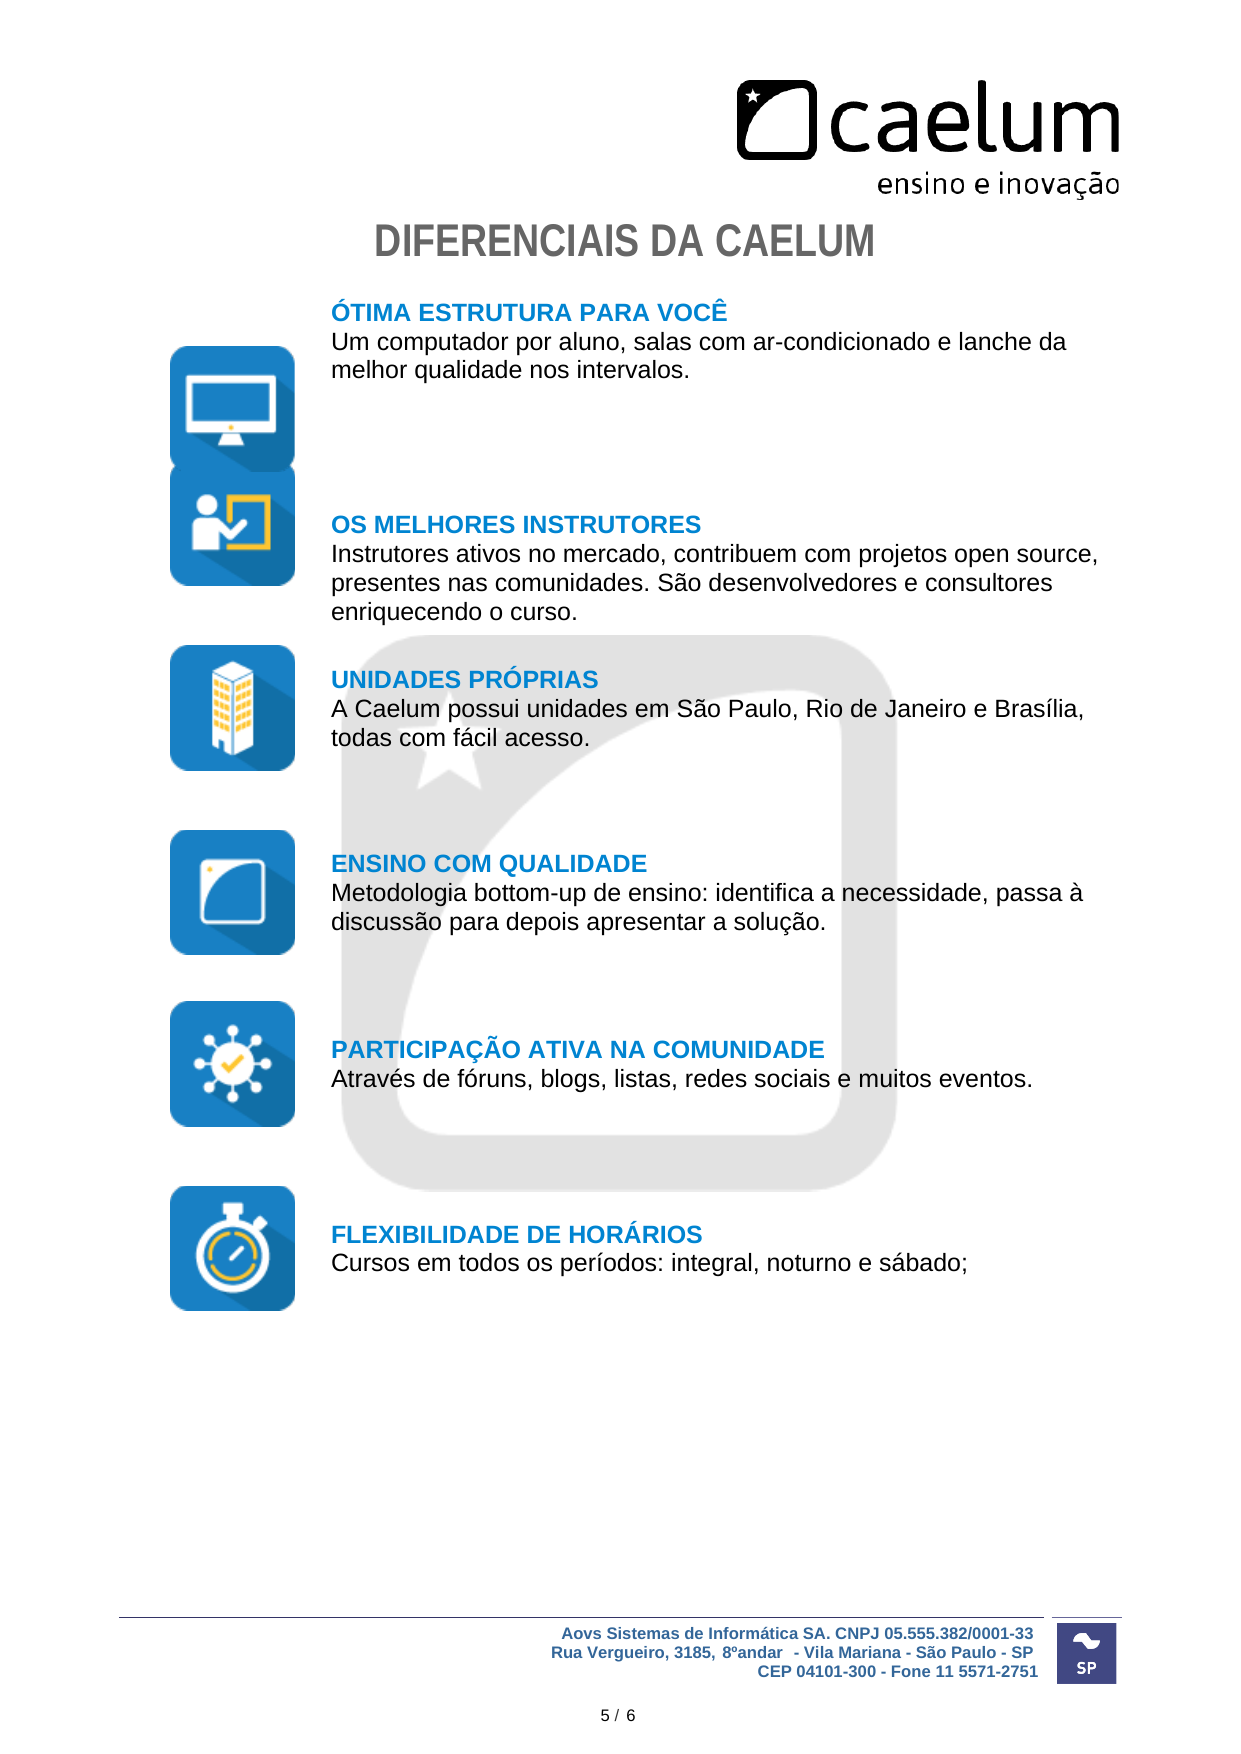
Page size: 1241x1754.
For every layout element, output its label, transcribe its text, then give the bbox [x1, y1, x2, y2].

text DIFERENCIAIS DA CAELUM [118, 213, 1122, 266]
table_cell UNIDADES PRÓPRIAS A Caelum possui unidades em São Paulo, Rio de Janeiro e Brasília, todas com fácil acesso. [325, 659, 1122, 844]
picture [170, 830, 295, 955]
table_cell ENSINO COM QUALIDADE Metodologia bottom-up de ensino: identifica a necessidade, passa à discussão para depois apresentar a solução. [325, 844, 1122, 1029]
table_cell FLEXIBILIDADE DE HORÁRIOS Cursos em todos os períodos: integral, noturno e sábado; [325, 1214, 1122, 1334]
table_header ÓTIMA ESTRUTURA PARA VOCÊ Um computador por aluno, salas com ar-condicionado e lanche da melhor qualidade nos intervalos. [325, 292, 1122, 476]
picture [170, 645, 295, 771]
picture [170, 346, 295, 586]
picture [1057, 1623, 1117, 1684]
table_cell PARTICIPAÇÃO ATIVA NA COMUNIDADE Através de fóruns, blogs, listas, redes sociais e muitos eventos. [325, 1030, 1122, 1214]
table_cell OS MELHORES INSTRUTORES Instrutores ativos no mercado, contribuem com projetos open source, presentes nas comunidades. São desenvolvedores e consultores enriquecendo o curso. [325, 476, 1122, 659]
picture [170, 1186, 295, 1311]
picture [170, 1001, 295, 1127]
picture [737, 80, 1119, 200]
